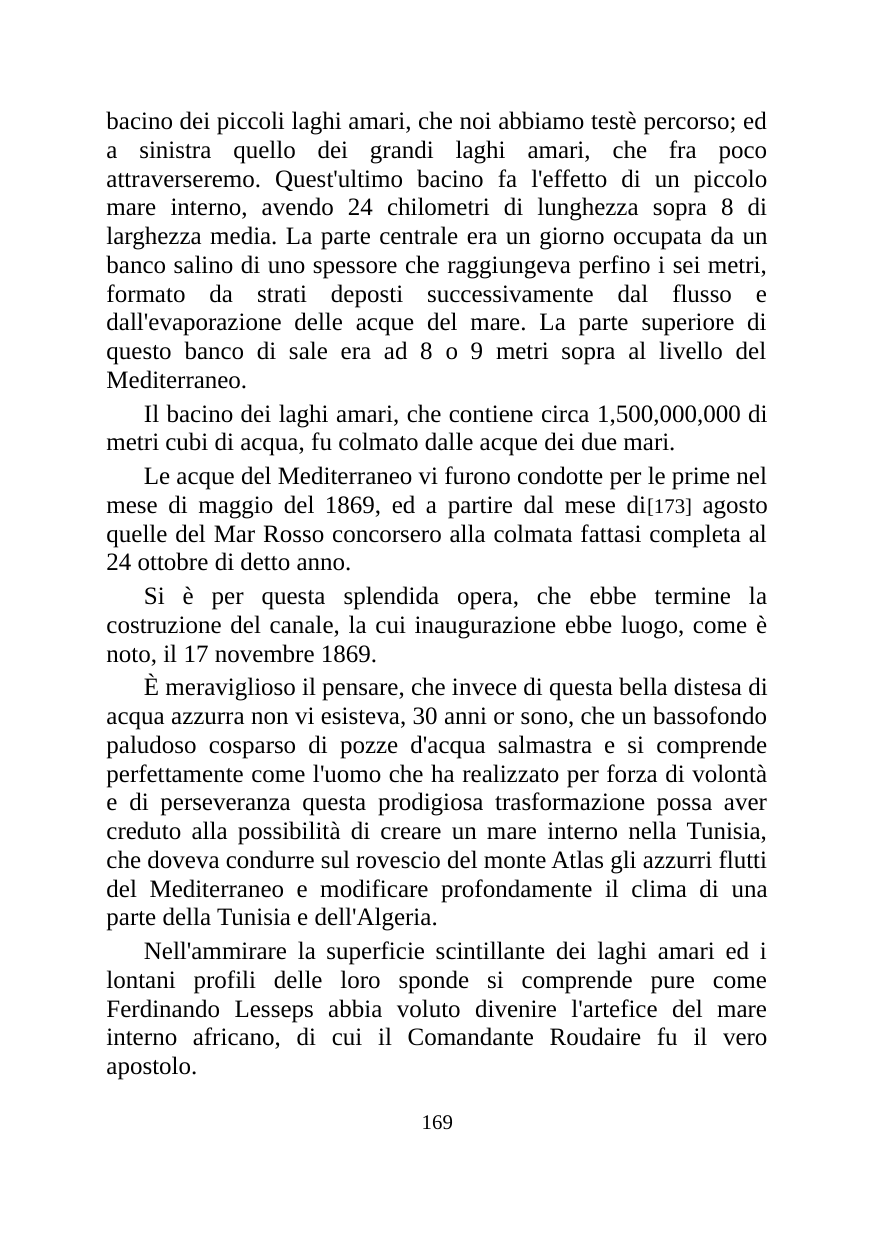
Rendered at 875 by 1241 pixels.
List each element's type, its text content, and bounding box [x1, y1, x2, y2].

text Le acque del Mediterraneo vi furono condotte per le prime nel mese di maggio del 1869, ed a partire dal mese di[173] agosto quelle del Mar Rosso concorsero alla colmata fattasi completa al 24 ottobre di detto anno. [106, 461, 768, 576]
text bacino dei piccoli laghi amari, che noi abbiamo testè percorso; ed a sinistra quello dei grandi laghi amari, che fra poco attraverseremo. Quest'ultimo bacino fa l'effetto di un piccolo mare interno, avendo 24 chilometri di lunghezza sopra 8 di larghezza media. La parte centrale era un giorno occupata da un banco salino di uno spessore che raggiungeva perfino i sei metri, formato da strati deposti successivamente dal flusso e dall'evaporazione delle acque del mare. La parte superiore di questo banco di sale era ad 8 o 9 metri sopra al livello del Mediterraneo. [106, 106, 768, 394]
text Si è per questa splendida opera, che ebbe termine la costruzione del canale, la cui inaugurazione ebbe luogo, come è noto, il 17 novembre 1869. [106, 581, 768, 667]
text È meraviglioso il pensare, che invece di questa bella distesa di acqua azzurra non vi esisteva, 30 anni or sono, che un bassofondo paludoso cosparso di pozze d'acqua salmastra e si comprende perfettamente come l'uomo che ha realizzato per forza di volontà e di perseveranza questa prodigiosa trasformazione possa aver creduto alla possibilità di creare un mare interno nella Tunisia, che doveva condurre sul rovescio del monte Atlas gli azzurri flutti del Mediterraneo e modificare profondamente il clima di una parte della Tunisia e dell'Algeria. [106, 672, 768, 931]
text Il bacino dei laghi amari, che contiene circa 1,500,000,000 di metri cubi di acqua, fu colmato dalle acque dei due mari. [106, 399, 768, 456]
text Nell'ammirare la superficie scintillante dei laghi amari ed i lontani profili delle loro sponde si comprende pure come Ferdinando Lesseps abbia voluto divenire l'artefice del mare interno africano, di cui il Comandante Roudaire fu il vero apostolo. [106, 936, 768, 1080]
